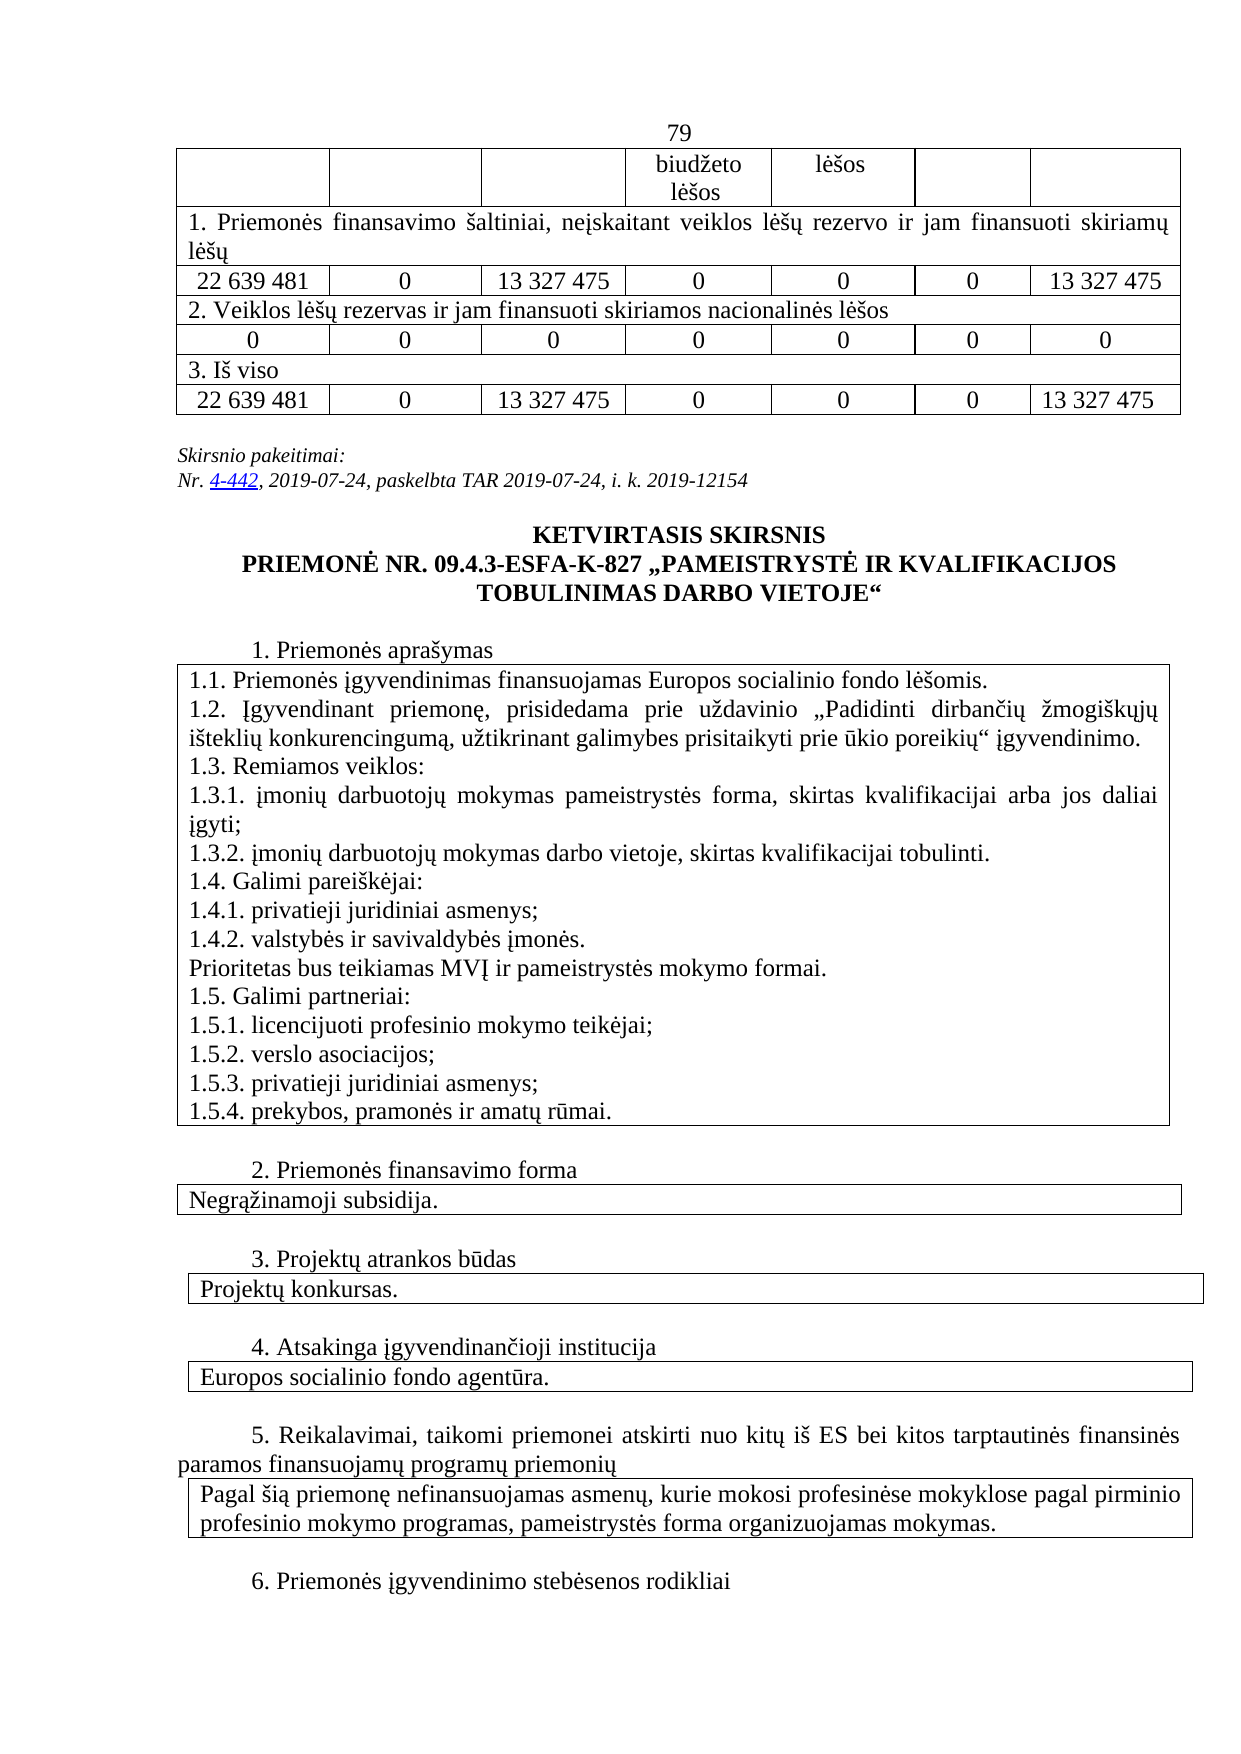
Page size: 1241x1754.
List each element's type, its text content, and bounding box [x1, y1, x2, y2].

table_header 1.1. Priemonės įgyvendinimas finansuojamas Europos socialinio fondo lėšomis. [178, 665, 1169, 694]
table_cell 22 639 481 [177, 266, 329, 294]
table_cell 13 327 475 [482, 385, 625, 414]
text 1. Priemonės aprašymas [177, 635, 1181, 664]
table_cell [177, 149, 329, 206]
text Nr. 4-442, 2019-07-24, paskelbta TAR 2019-07-24, i. k. 2019-12154 [177, 467, 1181, 492]
table_cell 3. Iš viso [177, 355, 1180, 384]
table_cell 0 [482, 325, 625, 354]
table_cell 0 [772, 325, 914, 354]
table_header Projektų konkursas. [189, 1274, 1203, 1302]
table_cell 1.4. Galimi pareiškėjai: 1.4.1. privatieji juridiniai asmenys; 1.4.2. valstybės ir savivaldybės įmonės. Prioritetas bus teikiamas MVĮ ir pameistrystės mokymo formai. [178, 866, 1169, 981]
table_cell 0 [1031, 325, 1180, 354]
table_cell [916, 149, 1030, 206]
table_cell [330, 149, 481, 206]
table_cell 1.2. Įgyvendinant priemonę, prisidedama prie uždavinio „Padidinti dirbančių žmogiškųjų išteklių konkurencingumą, užtikrinant galimybes prisitaikyti prie ūkio poreikių“ įgyvendinimo. [178, 694, 1169, 751]
table_cell 2. Veiklos lėšų rezervas ir jam finansuoti skiriamos nacionalinės lėšos [177, 296, 1180, 324]
table_cell 13 327 475 [482, 266, 625, 294]
table_cell 0 [626, 385, 771, 414]
table_cell 0 [330, 325, 481, 354]
table_cell 0 [916, 325, 1030, 354]
table_cell [1031, 149, 1180, 206]
table_cell 0 [626, 266, 771, 294]
table_header Pagal šią priemonę nefinansuojamas asmenų, kurie mokosi profesinėse mokyklose pagal pirminio profesinio mokymo programas, pameistrystės forma organizuojamas mokymas. [189, 1479, 1192, 1537]
table_header Negrąžinamoji subsidija. [178, 1185, 1181, 1214]
text Skirsnio pakeitimai: [177, 443, 1181, 467]
table_cell 1.5. Galimi partneriai: 1.5.1. licencijuoti profesinio mokymo teikėjai; 1.5.2. verslo asociacijos; 1.5.3. privatieji juridiniai asmenys; 1.5.4. prekybos, pramonės ir amatų rūmai. [178, 981, 1169, 1125]
table_cell 1. Priemonės finansavimo šaltiniai, neįskaitant veiklos lėšų rezervo ir jam finansuoti skiriamų lėšų [177, 207, 1180, 265]
table_cell 0 [330, 385, 481, 414]
table_cell [482, 149, 625, 206]
table_cell 1.3. Remiamos veiklos: 1.3.1. įmonių darbuotojų mokymas pameistrystės forma, skirtas kvalifikacijai arba jos daliai įgyti; 1.3.2. įmonių darbuotojų mokymas darbo vietoje, skirtas kvalifikacijai tobulinti. [178, 751, 1169, 866]
table_cell 0 [772, 266, 914, 294]
text 3. Projektų atrankos būdas [177, 1244, 1181, 1273]
table_cell 0 [916, 385, 1030, 414]
text 4. Atsakinga įgyvendinančioji institucija [177, 1332, 1181, 1361]
table_cell 0 [916, 266, 1030, 294]
table_cell biudžeto lėšos [626, 149, 771, 206]
table_cell 22 639 481 [177, 385, 329, 414]
text 6. Priemonės įgyvendinimo stebėsenos rodikliai [177, 1566, 1181, 1595]
text PRIEMONĖ NR. 09.4.3-ESFA-K-827 „PAMEISTRYSTĖ ir kvalifikacijos tobulinimas darbo vietoje“ [177, 549, 1181, 607]
table_cell 0 [177, 325, 329, 354]
text KETVIRTASIS SKIRSNIS [177, 520, 1181, 549]
table_cell 0 [626, 325, 771, 354]
table_header Europos socialinio fondo agentūra. [189, 1362, 1192, 1391]
text 5. Reikalavimai, taikomi priemonei atskirti nuo kitų iš ES bei kitos tarptautinės finansinės paramos finansuojamų programų priemonių [177, 1421, 1181, 1478]
table_cell lėšos [772, 149, 914, 206]
text 2. Priemonės finansavimo forma [177, 1155, 1181, 1184]
table_cell 13 327 475 [1031, 385, 1180, 414]
table_cell 0 [330, 266, 481, 294]
table_cell 13 327 475 [1031, 266, 1180, 294]
table_cell 0 [772, 385, 914, 414]
